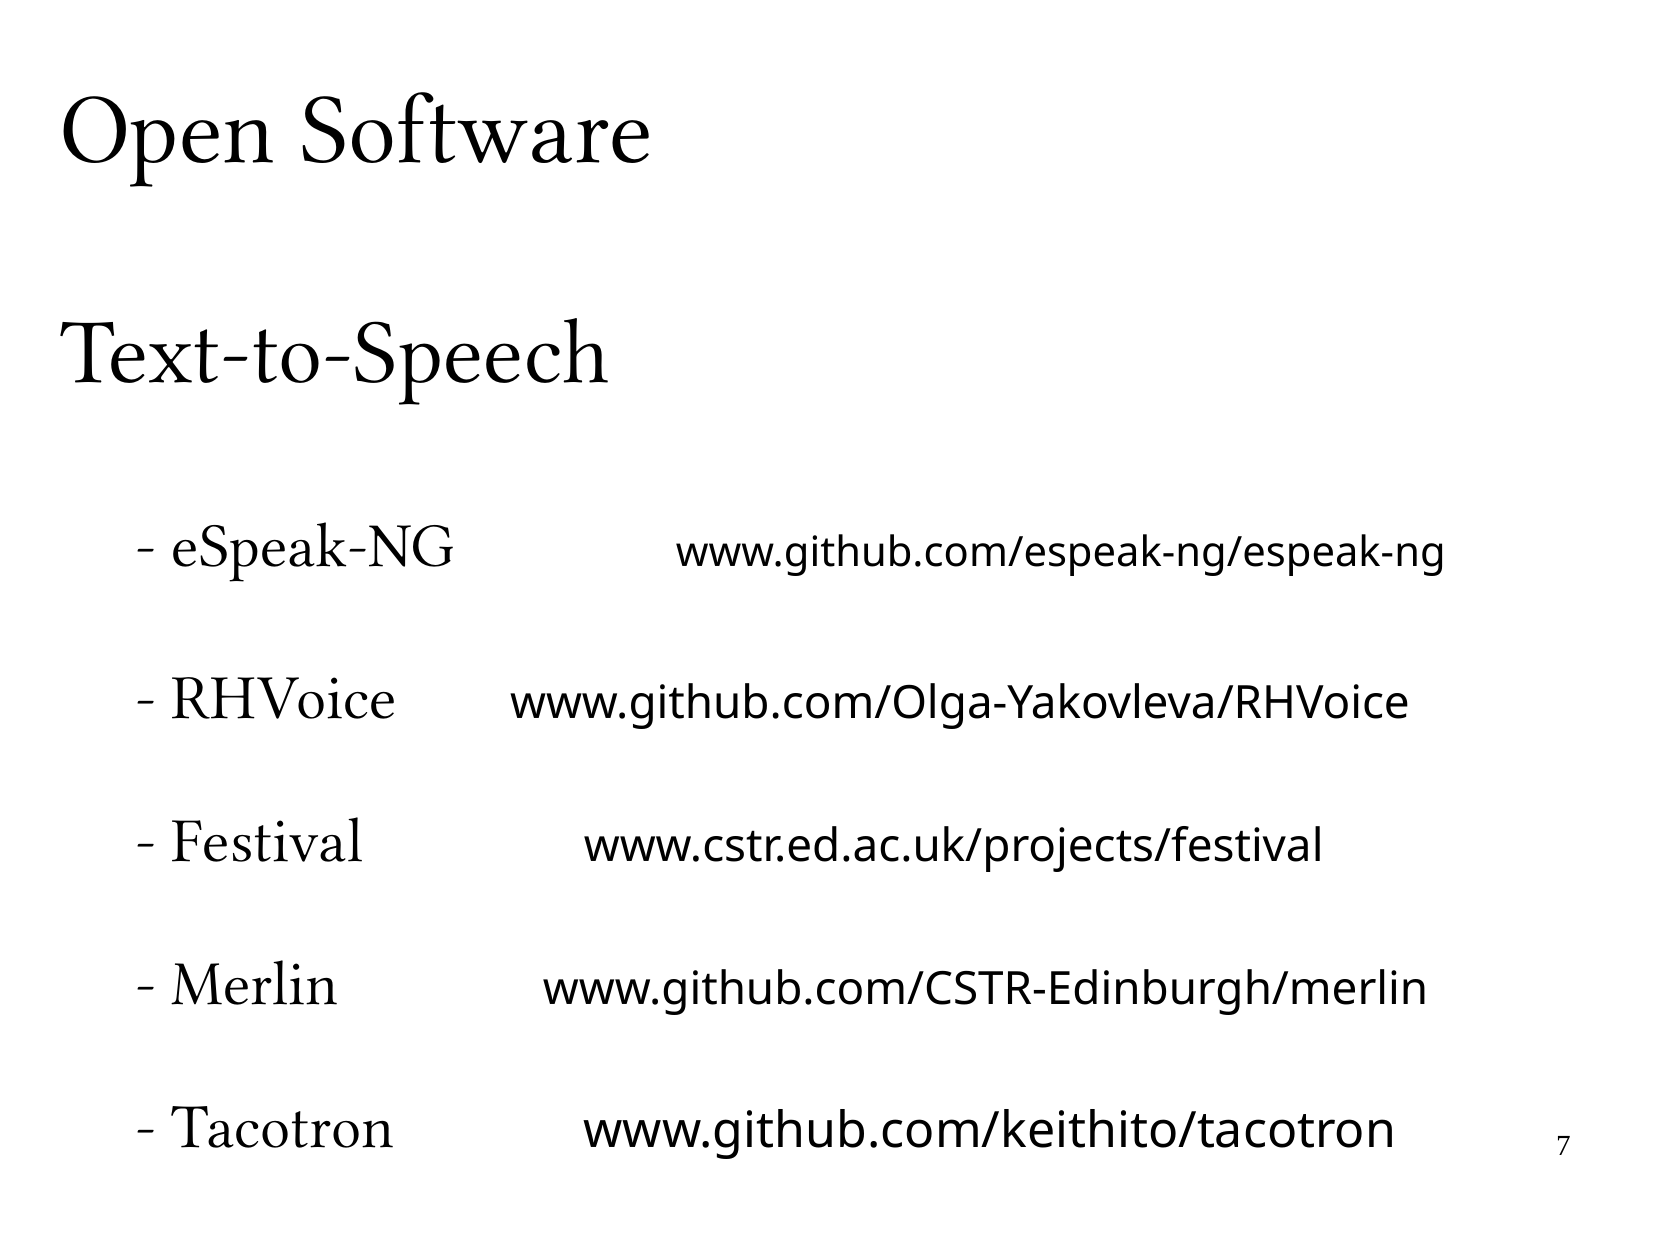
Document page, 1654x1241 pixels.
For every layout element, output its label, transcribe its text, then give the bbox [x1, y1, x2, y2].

subtitle Open Software Text-to-Speech - eSpeak-NG www.github.com/espeak-ng/espeak-ng - RHVoice www.github.com/Olga-Yakovleva/RHVoice - Festival www.cstr.ed.ac.uk/projects/festival - Merlin www.github.com/CSTR-Edinburgh/merlin - Tacotron www.github.com/keithito/tacotron [60, 72, 1549, 1239]
